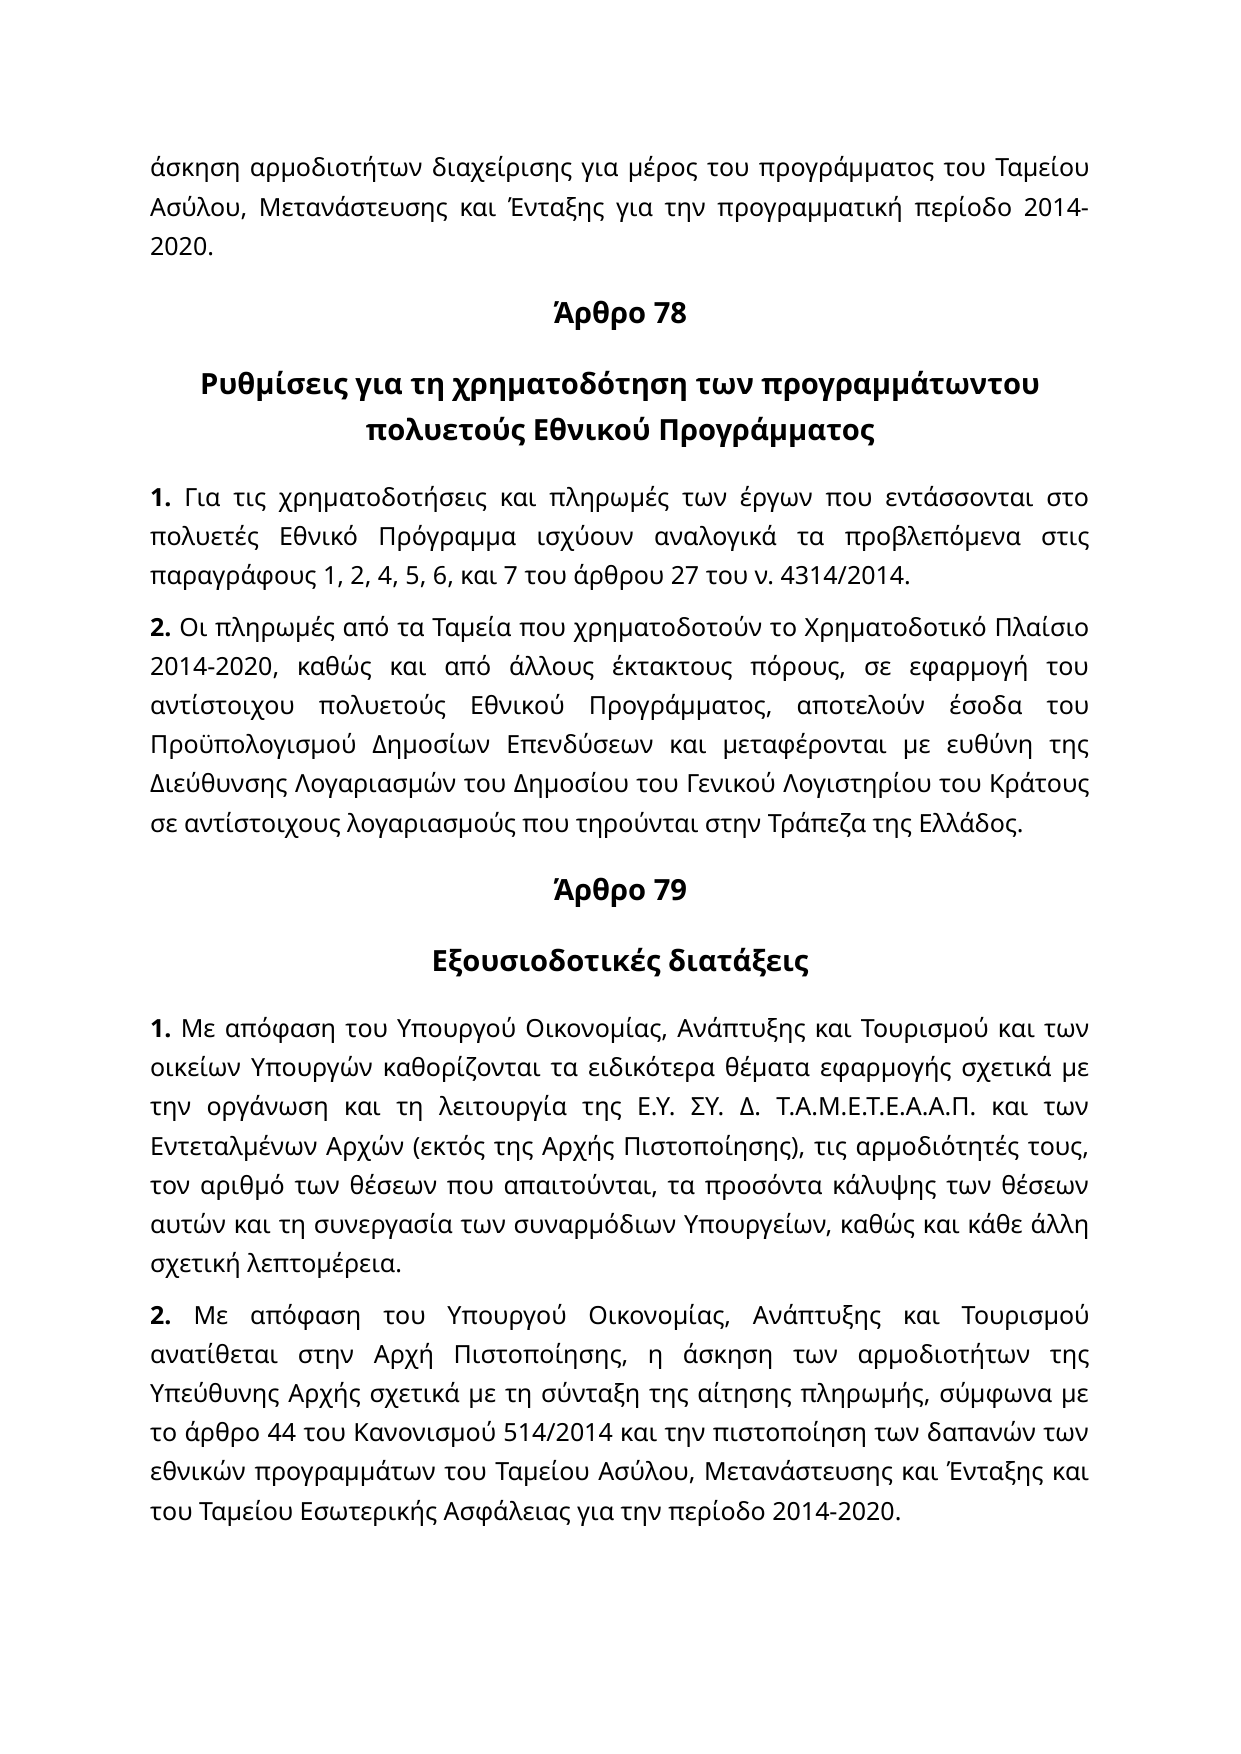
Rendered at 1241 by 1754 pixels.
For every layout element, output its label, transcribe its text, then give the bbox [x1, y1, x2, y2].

text 1. Με απόφαση του Υπουργού Οικονομίας, Ανάπτυξης και Τουρισμού και των οικείων Υπουργών καθορίζονται τα ειδικότερα θέματα εφαρμογής σχετικά με την οργάνωση και τη λειτουργία της Ε.Υ. ΣΥ. Δ. Τ.Α.Μ.Ε.Τ.Ε.Α.Α.Π. και των Εντεταλμένων Αρχών (εκτός της Αρχής Πιστοποίησης), τις αρμοδιότητές τους, τον αριθμό των θέσεων που απαιτούνται, τα προσόντα κάλυψης των θέσεων αυτών και τη συνεργασία των συναρμόδιων Υπουργείων, καθώς και κάθε άλλη σχετική λεπτομέρεια. [150, 1011, 1090, 1280]
text 2. Οι πληρωμές από τα Ταμεία που χρηματοδοτούν το Χρηματοδοτικό Πλαίσιο 2014-2020, καθώς και από άλλους έκτακτους πόρους, σε εφαρμογή του αντίστοιχου πολυετούς Εθνικού Προγράμματος, αποτελούν έσοδα του Προϋπολογισμού Δημοσίων Επενδύσεων και μεταφέρονται με ευθύνη της Διεύθυνσης Λογαριασμών του Δημοσίου του Γενικού Λογιστηρίου του Κράτους σε αντίστοιχους λογαριασμούς που τηρούνται στην Τράπεζα της Ελλάδος. [150, 609, 1090, 839]
subtitle Εξουσιοδοτικές διατάξεις [150, 940, 1090, 980]
subtitle Ρυθμίσεις για τη χρηματοδότηση των προγραμμάτωντου πολυετούς Εθνικού Προγράμματος [150, 363, 1090, 448]
text άσκηση αρμοδιοτήτων διαχείρισης για μέρος του προγράμματος του Ταμείου Ασύλου, Μετανάστευσης και Ένταξης για την προγραμματική περίοδο 2014-2020. [150, 150, 1090, 262]
text 1. Για τις χρηματοδοτήσεις και πληρωμές των έργων που εντάσσονται στο πολυετές Εθνικό Πρόγραμμα ισχύουν αναλογικά τα προβλεπόμενα στις παραγράφους 1, 2, 4, 5, 6, και 7 του άρθρου 27 του ν. 4314/2014. [150, 479, 1090, 592]
text 2. Με απόφαση του Υπουργού Οικονομίας, Ανάπτυξης και Τουρισμού ανατίθεται στην Αρχή Πιστοποίησης, η άσκηση των αρμοδιοτήτων της Υπεύθυνης Αρχής σχετικά με τη σύνταξη της αίτησης πληρωμής, σύμφωνα με το άρθρο 44 του Κανονισμού 514/2014 και την πιστοποίηση των δαπανών των εθνικών προγραμμάτων του Ταμείου Ασύλου, Μετανάστευσης και Ένταξης και του Ταμείου Εσωτερικής Ασφάλειας για την περίοδο 2014-2020. [150, 1297, 1090, 1527]
subtitle Άρθρο 78 [150, 292, 1090, 332]
subtitle Άρθρο 79 [150, 869, 1090, 909]
